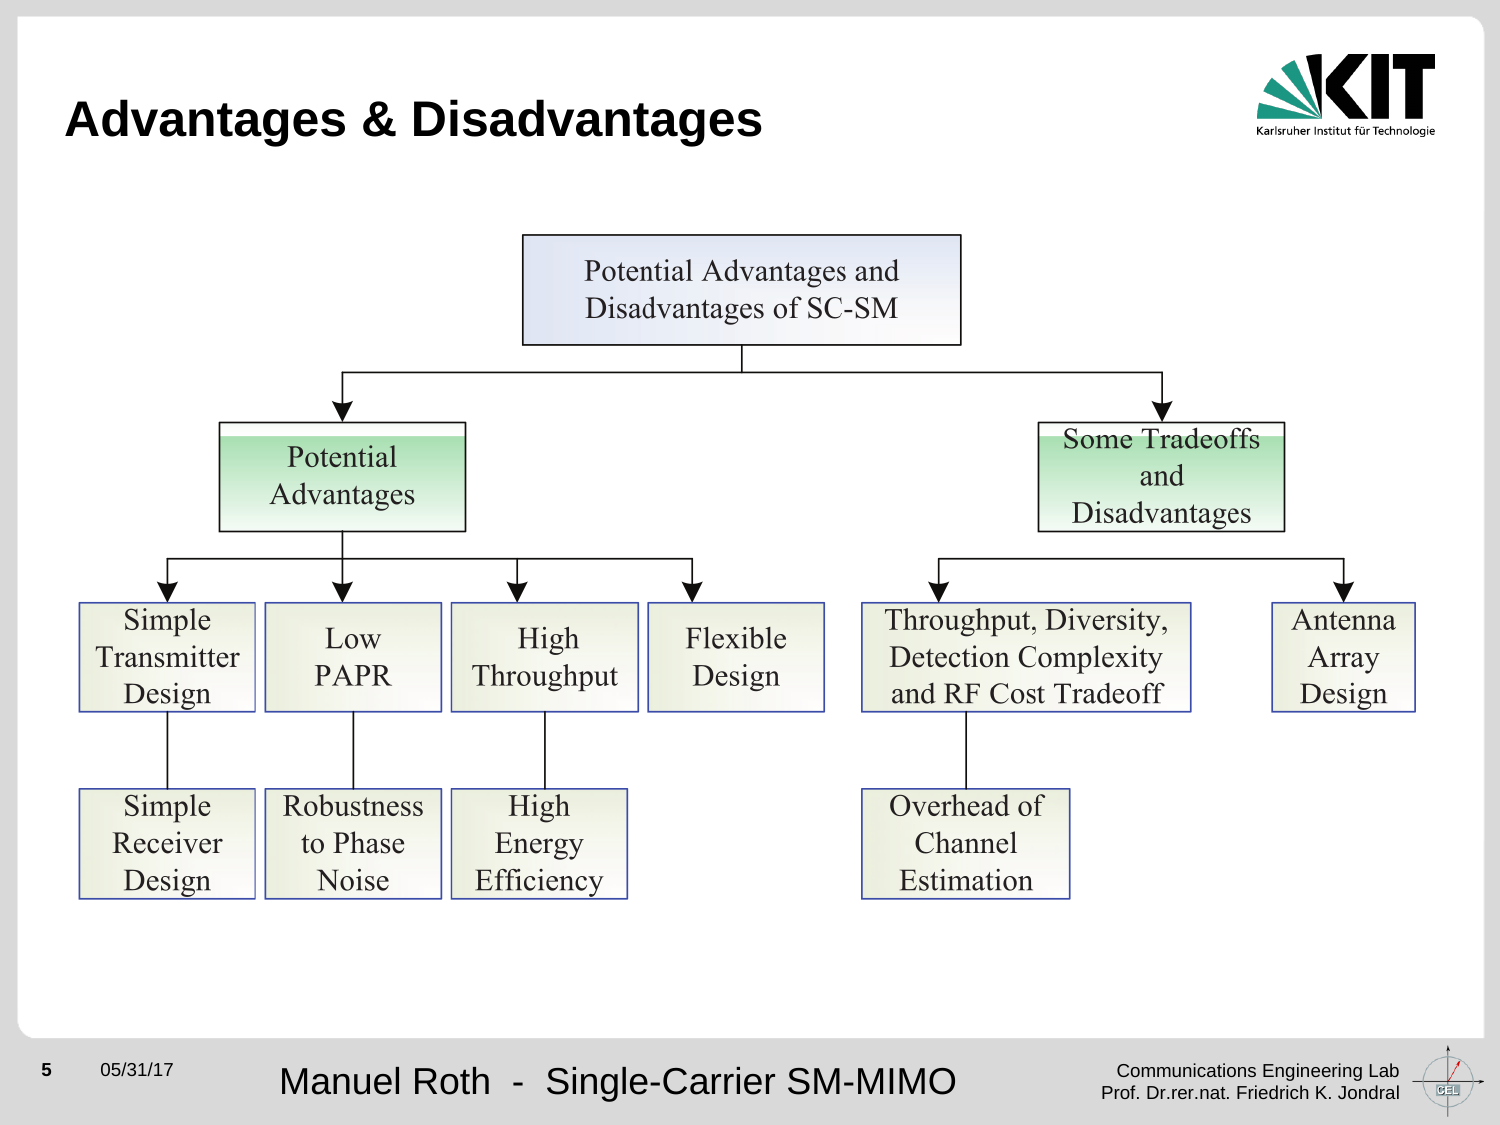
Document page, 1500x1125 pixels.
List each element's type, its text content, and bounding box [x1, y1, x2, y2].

picture [0, 0, 1500, 1125]
title Advantages & Disadvantages [64, 54, 1198, 147]
